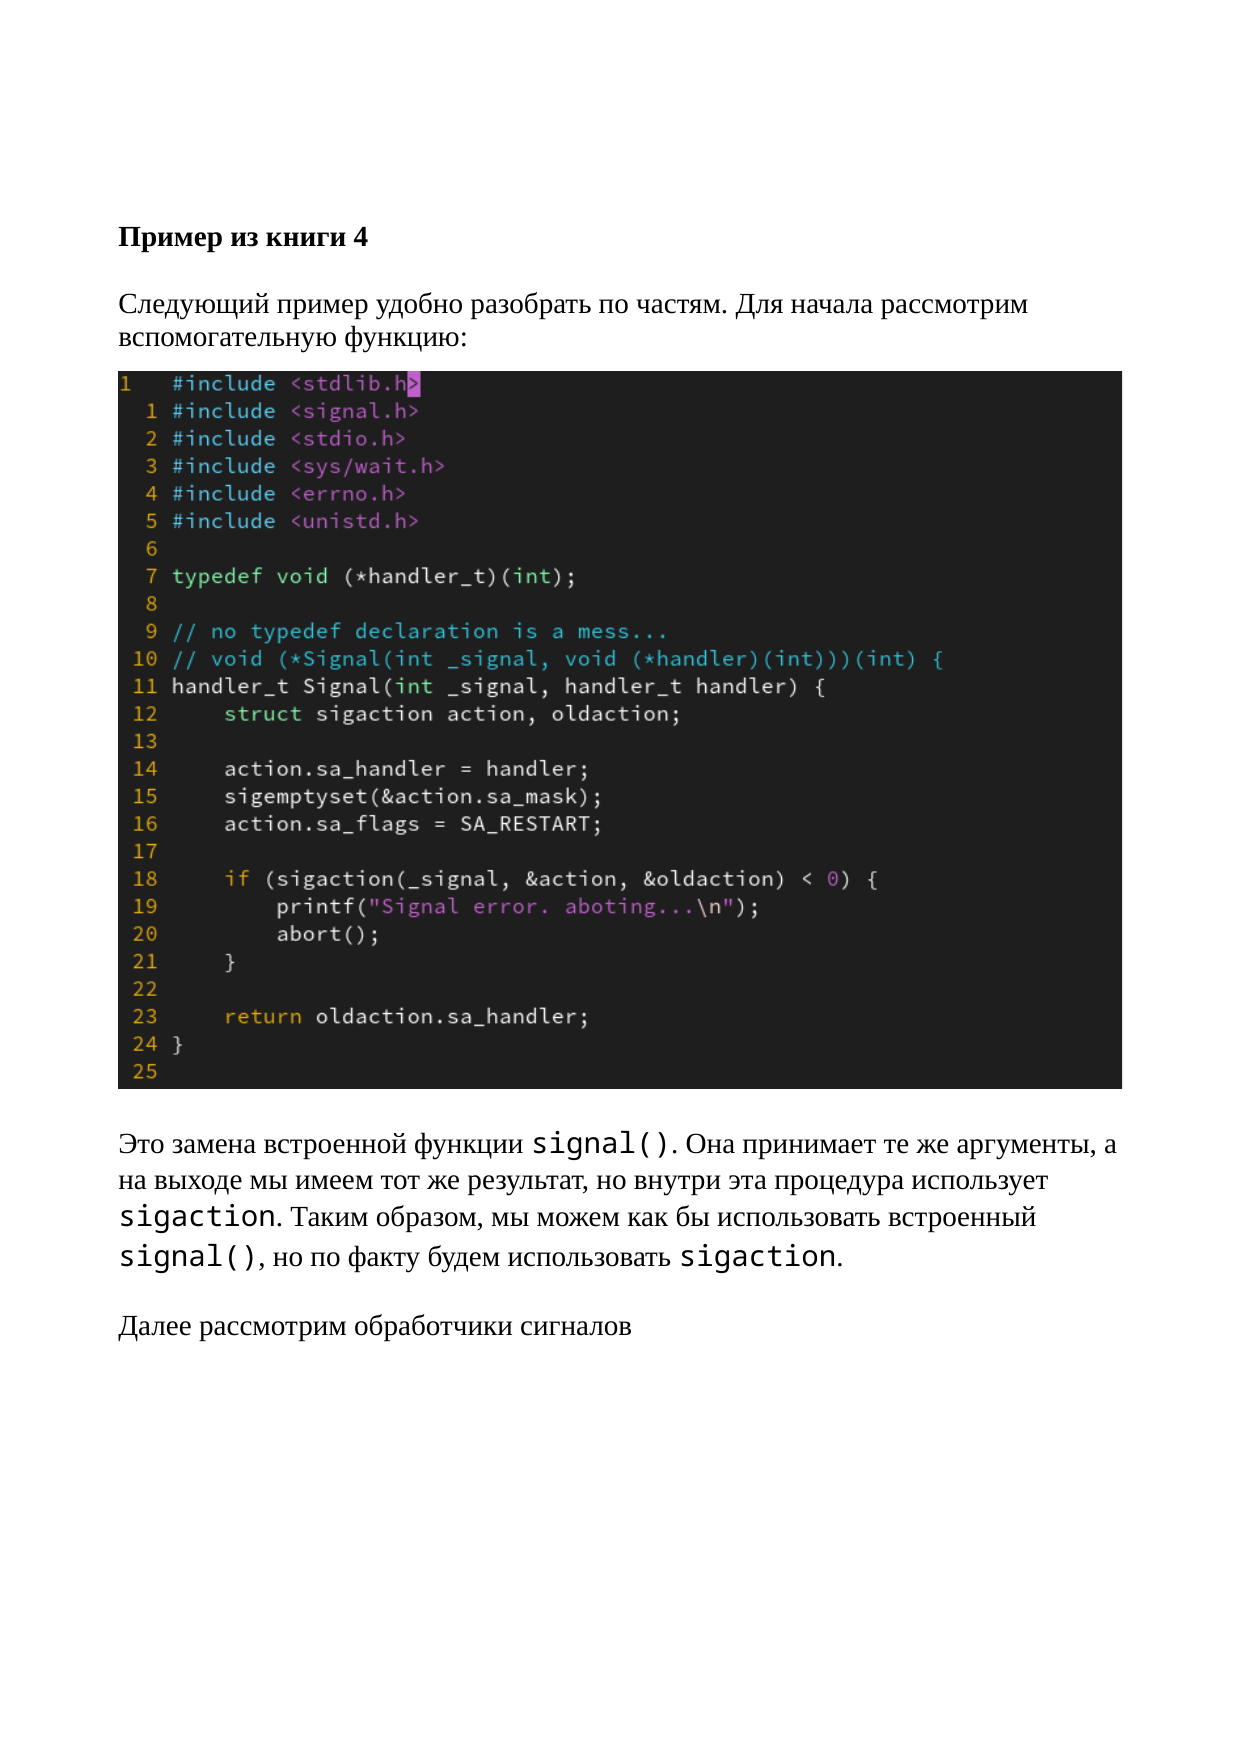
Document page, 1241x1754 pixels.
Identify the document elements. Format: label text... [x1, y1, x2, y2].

picture [118, 371, 1123, 1089]
text Пример из книги 4 [118, 219, 1122, 252]
text Далее рассмотрим обработчики сигналов [118, 1308, 1122, 1342]
text Это замена встроенной функции signal(). Она принимает те же аргументы, а на выходе мы имеем тот же результат, но внутри эта процедура использует sigaction. Таким образом, мы можем как бы использовать встроенный signal(), но по факту будем использовать sigaction. [118, 1122, 1122, 1275]
text Следующий пример удобно разобрать по частям. Для начала рассмотрим вспомогательную функцию: [118, 286, 1122, 353]
